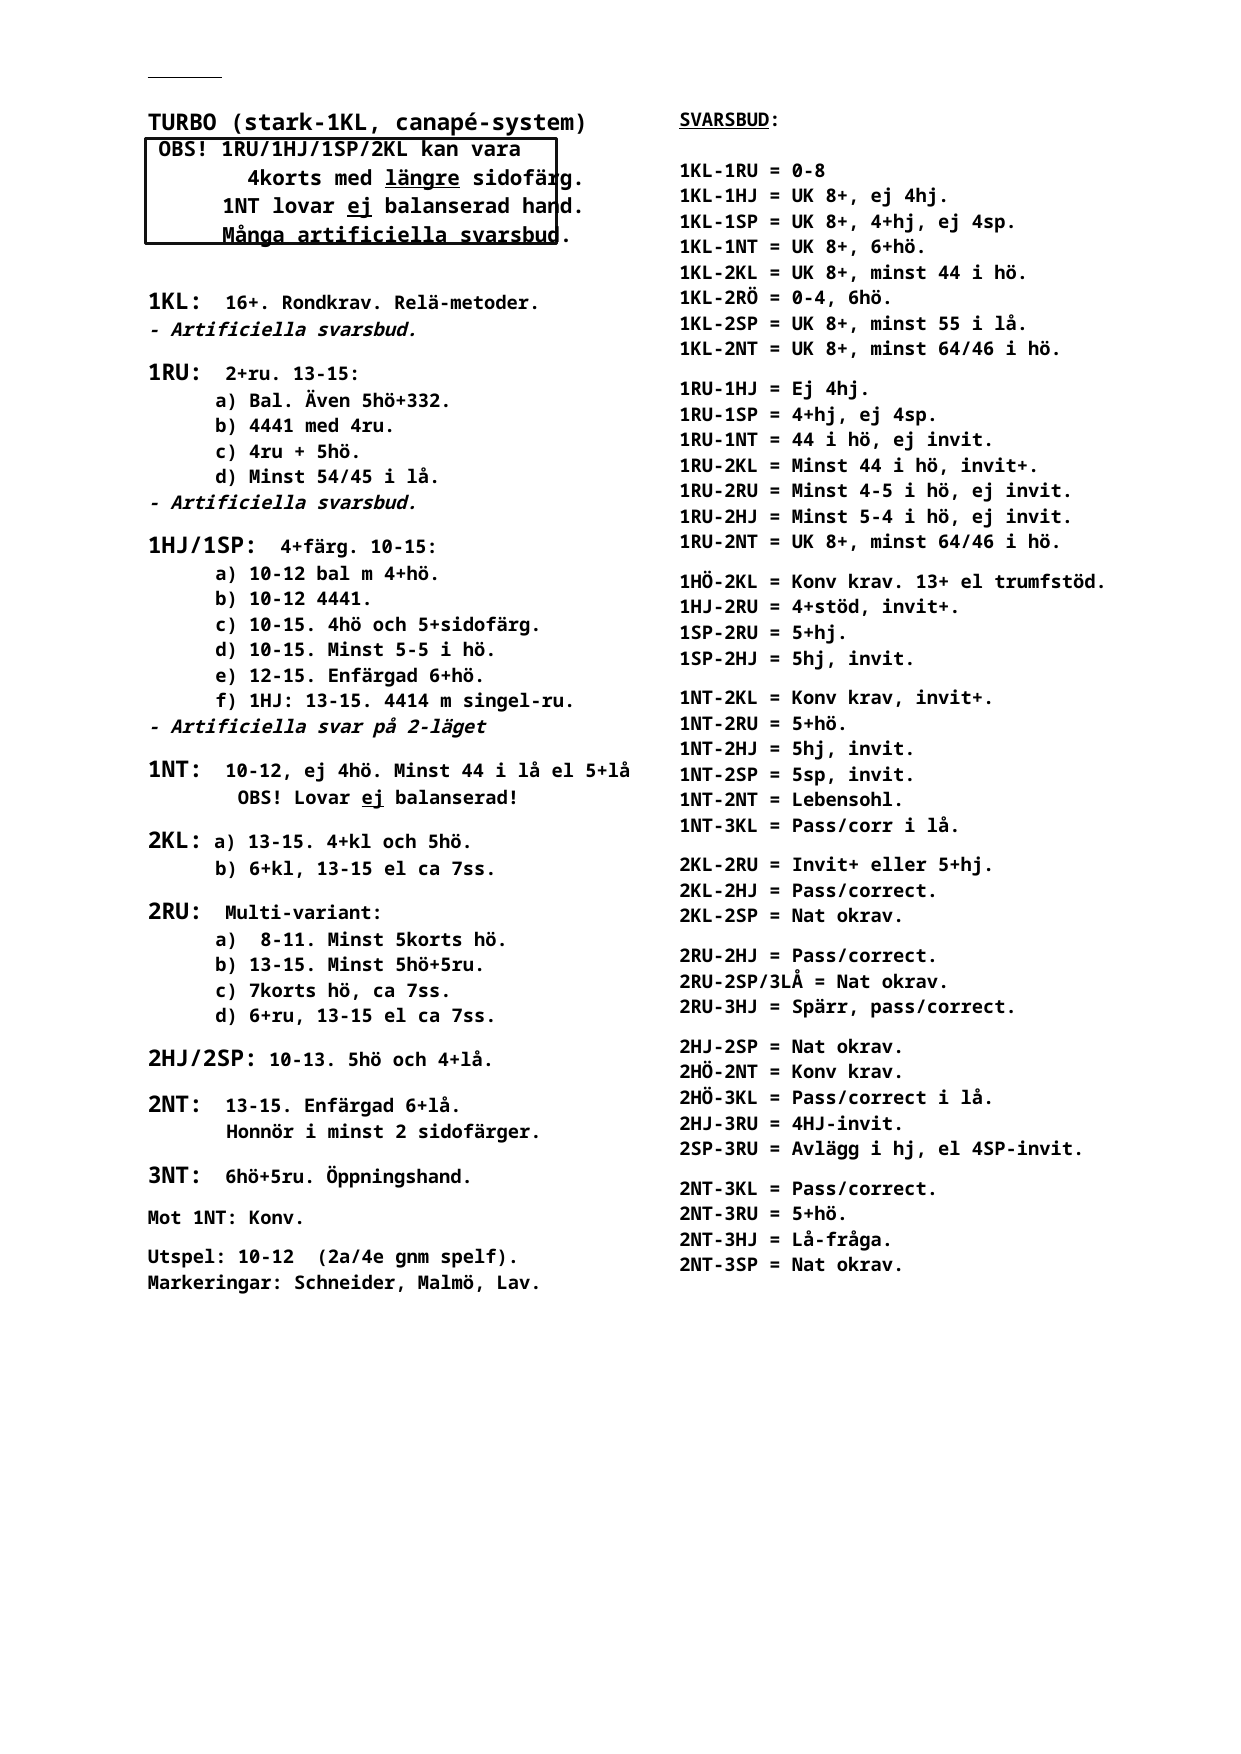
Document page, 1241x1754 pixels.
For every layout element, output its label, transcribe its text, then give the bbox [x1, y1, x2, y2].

text 2HJ-3RU = 4HJ-invit. [679, 1110, 1211, 1135]
text - Artificiella svar på 2-läget 1NT: 10-12, ej 4hö. Minst 44 i lå el 5+lå OBS! Lovar ej balanserad! [148, 713, 679, 809]
text 1RU-2RU = Minst 4-5 i hö, ej invit. [679, 477, 1211, 503]
text 2RU-2SP/3LÅ = Nat okrav. [679, 968, 1211, 993]
text 2KL-2SP = Nat okrav. [679, 903, 1211, 928]
text 2KL-2RU = Invit+ eller 5+hj. [679, 852, 1211, 877]
text 2KL-2HJ = Pass/correct. [679, 877, 1211, 903]
text 1NT-2KL = Konv krav, invit+. [679, 684, 1211, 710]
text 1KL-2KL = UK 8+, minst 44 i hö. [679, 259, 1211, 285]
text 2HÖ-3KL = Pass/correct i lå. [679, 1084, 1211, 1110]
text 1RU-1NT = 44 i hö, ej invit. [679, 426, 1211, 452]
text TURBO (stark-1KL, canapé-system) [148, 55, 679, 183]
text 1NT-3KL = Pass/corr i lå. [679, 812, 1211, 838]
text 1HJ-2RU = 4+stöd, invit+. [679, 594, 1211, 619]
text 2NT: 13-15. Enfärgad 6+lå. Honnör i minst 2 sidofärger. [148, 1073, 679, 1144]
text 1SP-2RU = 5+hj. [679, 619, 1211, 645]
text 2NT-3SP = Nat okrav. [679, 1252, 1211, 1277]
text 2NT-3HJ = Lå-fråga. [679, 1226, 1211, 1252]
text 2RU-3HJ = Spärr, pass/correct. [679, 993, 1211, 1019]
text 1NT-2SP = 5sp, invit. [679, 761, 1211, 787]
text 1NT-2HJ = 5hj, invit. [679, 736, 1211, 761]
text 1KL-1HJ = UK 8+, ej 4hj. [679, 183, 1211, 208]
text 1NT-2RU = 5+hö. [679, 710, 1211, 736]
text 1KL-2SP = UK 8+, minst 55 i lå. 1KL-2NT = UK 8+, minst 64/46 i hö. [679, 310, 1211, 361]
text 2HJ-2SP = Nat okrav. [679, 1033, 1211, 1059]
text 2NT-3RU = 5+hö. [679, 1201, 1211, 1226]
text SVARSBUD: [679, 55, 1211, 132]
text 1NT-2NT = Lebensohl. [679, 787, 1211, 812]
text 2HÖ-2NT = Konv krav. [679, 1059, 1211, 1084]
text 1HÖ-2KL = Konv krav. 13+ el trumfstöd. [679, 568, 1211, 594]
text - Artificiella svarsbud. 1RU: 2+ru. 13-15: a) Bal. Även 5hö+332. b) 4441 med 4ru. c) 4ru + 5hö. [148, 316, 679, 463]
text 1RU-2HJ = Minst 5-4 i hö, ej invit. 1RU-2NT = UK 8+, minst 64/46 i hö. [679, 503, 1211, 554]
text 1RU-2KL = Minst 44 i hö, invit+. [679, 452, 1211, 477]
text 1SP-2HJ = 5hj, invit. [679, 645, 1211, 670]
text 1KL-1SP = UK 8+, 4+hj, ej 4sp. [679, 208, 1211, 234]
text 2NT-3KL = Pass/correct. [679, 1175, 1211, 1201]
text 2RU-2HJ = Pass/correct. [679, 942, 1211, 968]
text 1KL-1RU = 0-8 [679, 157, 1211, 183]
text d) Minst 54/45 i lå. - Artificiella svarsbud. 1HJ/1SP: 4+färg. 10-15: a) 10-12 bal m 4+hö. b) 10-12 4441. c) 10-15. 4hö och 5+sidofärg. d) 10-15. Minst 5-5 i hö. e) 12-15. Enfärgad 6+hö. f) 1HJ: 13-15. 4414 m singel-ru. [148, 463, 679, 713]
text 1RU-1HJ = Ej 4hj. [679, 375, 1211, 401]
text 1KL-1NT = UK 8+, 6+hö. [679, 234, 1211, 259]
text 1RU-1SP = 4+hj, ej 4sp. [679, 401, 1211, 426]
text 3NT: 6hö+5ru. Öppningshand. [148, 1144, 679, 1190]
text Markeringar: Schneider, Malmö, Lav. [148, 1269, 679, 1320]
text Mot 1NT: Konv. Utspel: 10-12 (2a/4e gnm spelf). [148, 1190, 679, 1269]
text 1KL: 16+. Rondkrav. Relä-metoder. [148, 285, 679, 316]
text 2KL: a) 13-15. 4+kl och 5hö. b) 6+kl, 13-15 el ca 7ss. 2RU: Multi-variant: a) 8-11. Minst 5korts hö. b) 13-15. Minst 5hö+5ru. c) 7korts hö, ca 7ss. d) 6+ru, 13-15 el ca 7ss. 2HJ/2SP: 10-13. 5hö och 4+lå. [148, 809, 679, 1073]
text 2SP-3RU = Avlägg i hj, el 4SP-invit. [679, 1135, 1211, 1161]
text 1KL-2RÖ = 0-4, 6hö. [679, 285, 1211, 310]
